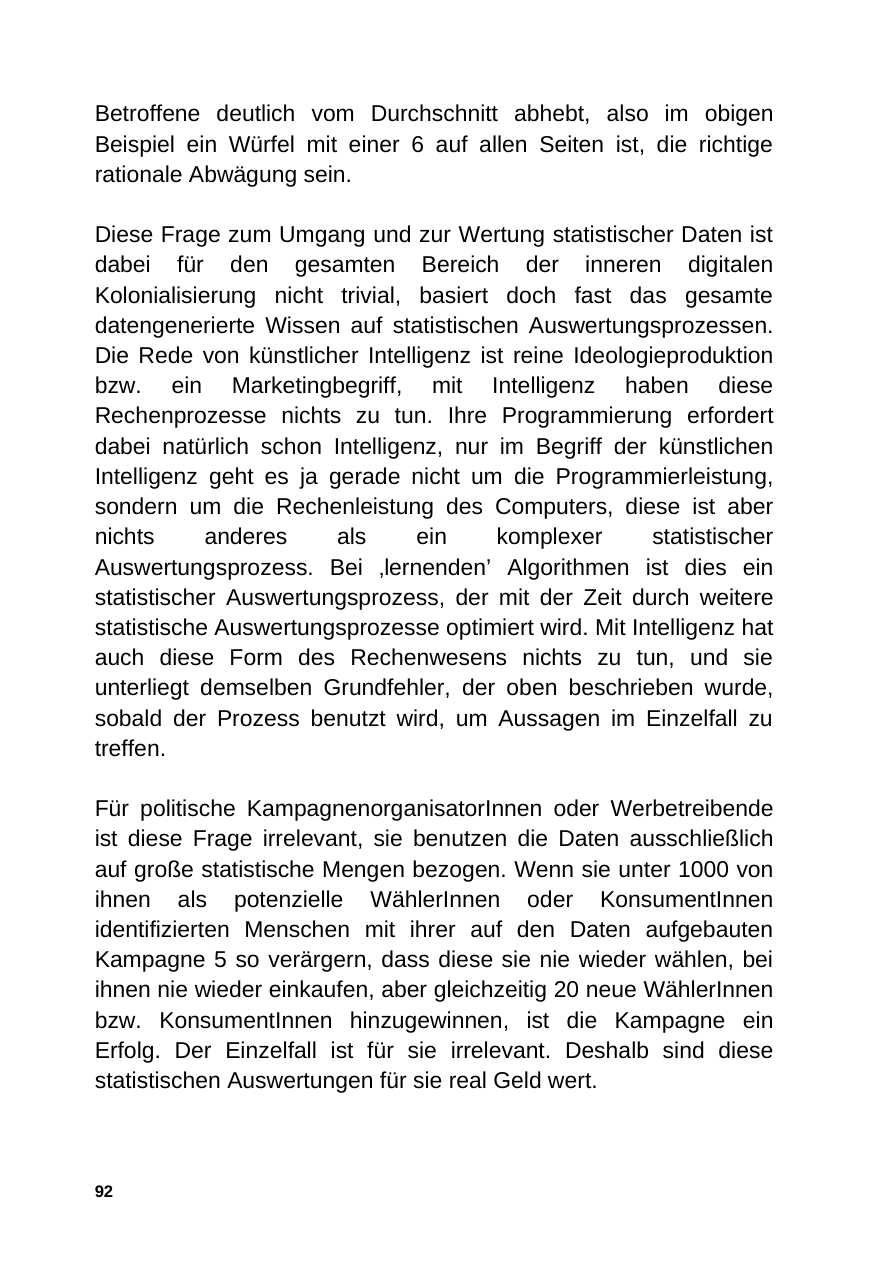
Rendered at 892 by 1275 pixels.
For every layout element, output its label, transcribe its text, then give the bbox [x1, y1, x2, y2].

text Betroffene deutlich vom Durchschnitt abhebt, also im obigen Beispiel ein Würfel mit einer 6 auf allen Seiten ist, die richtige rationale Abwägung sein. [94, 100, 774, 187]
text Für politische KampagnenorganisatorInnen oder Werbetreibende ist diese Frage irrelevant, sie benutzen die Daten ausschließlich auf große statistische Mengen bezogen. Wenn sie unter 1000 von ihnen als potenzielle WählerInnen oder KonsumentInnen identifizierten Menschen mit ihrer auf den Daten aufgebauten Kampagne 5 so verärgern, dass diese sie nie wieder wählen, bei ihnen nie wieder einkaufen, aber gleichzeitig 20 neue WählerInnen bzw. KonsumentInnen hinzugewinnen, ist die Kampagne ein Erfolg. Der Einzelfall ist für sie irrelevant. Deshalb sind diese statistischen Auswertungen für sie real Geld wert. [94, 795, 774, 1093]
text Diese Frage zum Umgang und zur Wertung statistischer Daten ist dabei für den gesamten Bereich der inneren digitalen Kolonialisierung nicht trivial, basiert doch fast das gesamte datengenerierte Wissen auf statistischen Auswertungsprozessen. Die Rede von künstlicher Intelligenz ist reine Ideologieproduktion bzw. ein Marketingbegriff, mit Intelligenz haben diese Rechenprozesse nichts zu tun. Ihre Programmierung erfordert dabei natürlich schon Intelligenz, nur im Begriff der künstlichen Intelligenz geht es ja gerade nicht um die Programmierleistung, sondern um die Rechenleistung des Computers, diese ist aber nichts anderes als ein komplexer statistischer Auswertungsprozess. Bei ‚lernenden’ Algorithmen ist dies ein statistischer Auswertungsprozess, der mit der Zeit durch weitere statistische Auswertungsprozesse optimiert wird. Mit Intelligenz hat auch diese Form des Rechenwesens nichts zu tun, und sie unterliegt demselben Grundfehler, der oben beschrieben wurde, sobald der Prozess benutzt wird, um Aussagen im Einzelfall zu treffen. [94, 221, 774, 761]
